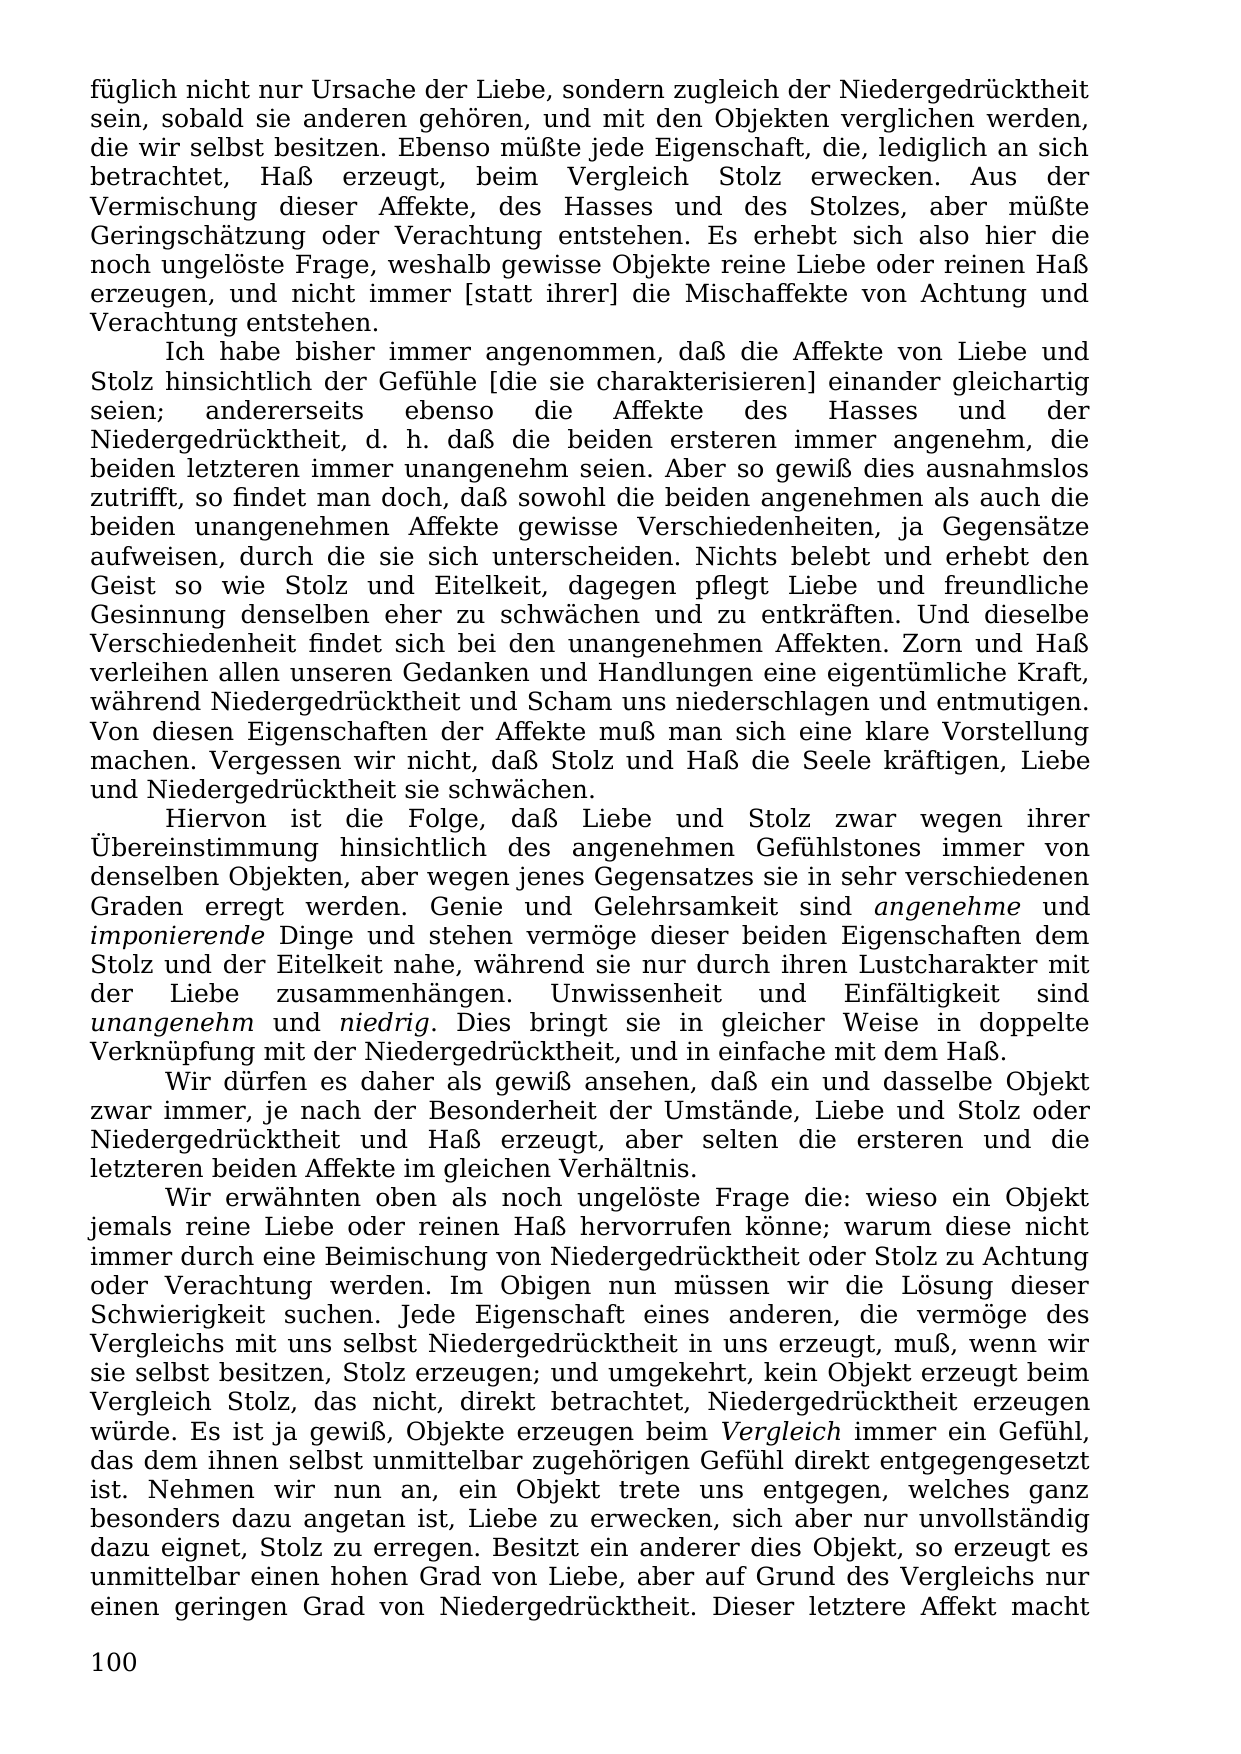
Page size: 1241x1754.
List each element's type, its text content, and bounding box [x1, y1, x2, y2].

text Wir erwähnten oben als noch ungelöste Frage die: wieso ein Objekt jemals reine Liebe oder reinen Haß hervorrufen könne; warum diese nicht immer durch eine Beimischung von Niedergedrücktheit oder Stolz zu Achtung oder Verachtung werden. Im Obigen nun müssen wir die Lösung dieser Schwierigkeit suchen. Jede Eigenschaft eines anderen, die vermöge des Vergleichs mit uns selbst Niedergedrücktheit in uns erzeugt, muß, wenn wir sie selbst besitzen, Stolz erzeugen; und umgekehrt, kein Objekt erzeugt beim Vergleich Stolz, das nicht, direkt betrachtet, Niedergedrücktheit erzeugen würde. Es ist ja gewiß, Objekte erzeugen beim Vergleich immer ein Gefühl, das dem ihnen selbst unmittelbar zugehörigen Gefühl direkt entgegengesetzt ist. Nehmen wir nun an, ein Objekt trete uns entgegen, welches ganz besonders dazu angetan ist, Liebe zu erwecken, sich aber nur unvollständig dazu eignet, Stolz zu erregen. Besitzt ein anderer dies Objekt, so erzeugt es unmittelbar einen hohen Grad von Liebe, aber auf Grund des Vergleichs nur einen geringen Grad von Niedergedrücktheit. Dieser letztere Affekt macht [90, 1183, 1091, 1621]
text Ich habe bisher immer angenommen, daß die Affekte von Liebe und Stolz hinsichtlich der Gefühle [die sie charakterisieren] einander gleichartig seien; andererseits ebenso die Affekte des Hasses und der Niedergedrücktheit, d. h. daß die beiden ersteren immer angenehm, die beiden letzteren immer unangenehm seien. Aber so gewiß dies ausnahmslos zutrifft, so findet man doch, daß sowohl die beiden angenehmen als auch die beiden unangenehmen Affekte gewisse Verschiedenheiten, ja Gegensätze aufweisen, durch die sie sich unterscheiden. Nichts belebt und erhebt den Geist so wie Stolz und Eitelkeit, dagegen pflegt Liebe und freundliche Gesinnung denselben eher zu schwächen und zu entkräften. Und dieselbe Verschiedenheit findet sich bei den unangenehmen Affekten. Zorn und Haß verleihen allen unseren Gedanken und Handlungen eine eigentümliche Kraft, während Niedergedrücktheit und Scham uns niederschlagen und entmutigen. Von diesen Eigenschaften der Affekte muß man sich eine klare Vorstellung machen. Vergessen wir nicht, daß Stolz und Haß die Seele kräftigen, Liebe und Niedergedrücktheit sie schwächen. [90, 337, 1091, 804]
text Wir dürfen es daher als gewiß ansehen, daß ein und dasselbe Objekt zwar immer, je nach der Besonderheit der Umstände, Liebe und Stolz oder Niedergedrücktheit und Haß erzeugt, aber selten die ersteren und die letzteren beiden Affekte im gleichen Verhältnis. [90, 1067, 1091, 1183]
text füglich nicht nur Ursache der Liebe, sondern zugleich der Niedergedrücktheit sein, sobald sie anderen gehören, und mit den Objekten verglichen werden, die wir selbst besitzen. Ebenso müßte jede Eigenschaft, die, lediglich an sich betrachtet, Haß erzeugt, beim Vergleich Stolz erwecken. Aus der Vermischung dieser Affekte, des Hasses und des Stolzes, aber müßte Geringschätzung oder Verachtung entstehen. Es erhebt sich also hier die noch ungelöste Frage, weshalb gewisse Objekte reine Liebe oder reinen Haß erzeugen, und nicht immer [statt ihrer] die Mischaffekte von Achtung und Verachtung entstehen. [90, 75, 1091, 337]
text Hiervon ist die Folge, daß Liebe und Stolz zwar wegen ihrer Übereinstimmung hinsichtlich des angenehmen Gefühlstones immer von denselben Objekten, aber wegen jenes Gegensatzes sie in sehr verschiedenen Graden erregt werden. Genie und Gelehrsamkeit sind angenehme und imponierende Dinge und stehen vermöge dieser beiden Eigenschaften dem Stolz und der Eitelkeit nahe, während sie nur durch ihren Lustcharakter mit der Liebe zusammenhängen. Unwissenheit und Einfältigkeit sind unangenehm und niedrig. Dies bringt sie in gleicher Weise in doppelte Verknüpfung mit der Niedergedrücktheit, und in einfache mit dem Haß. [90, 804, 1091, 1067]
